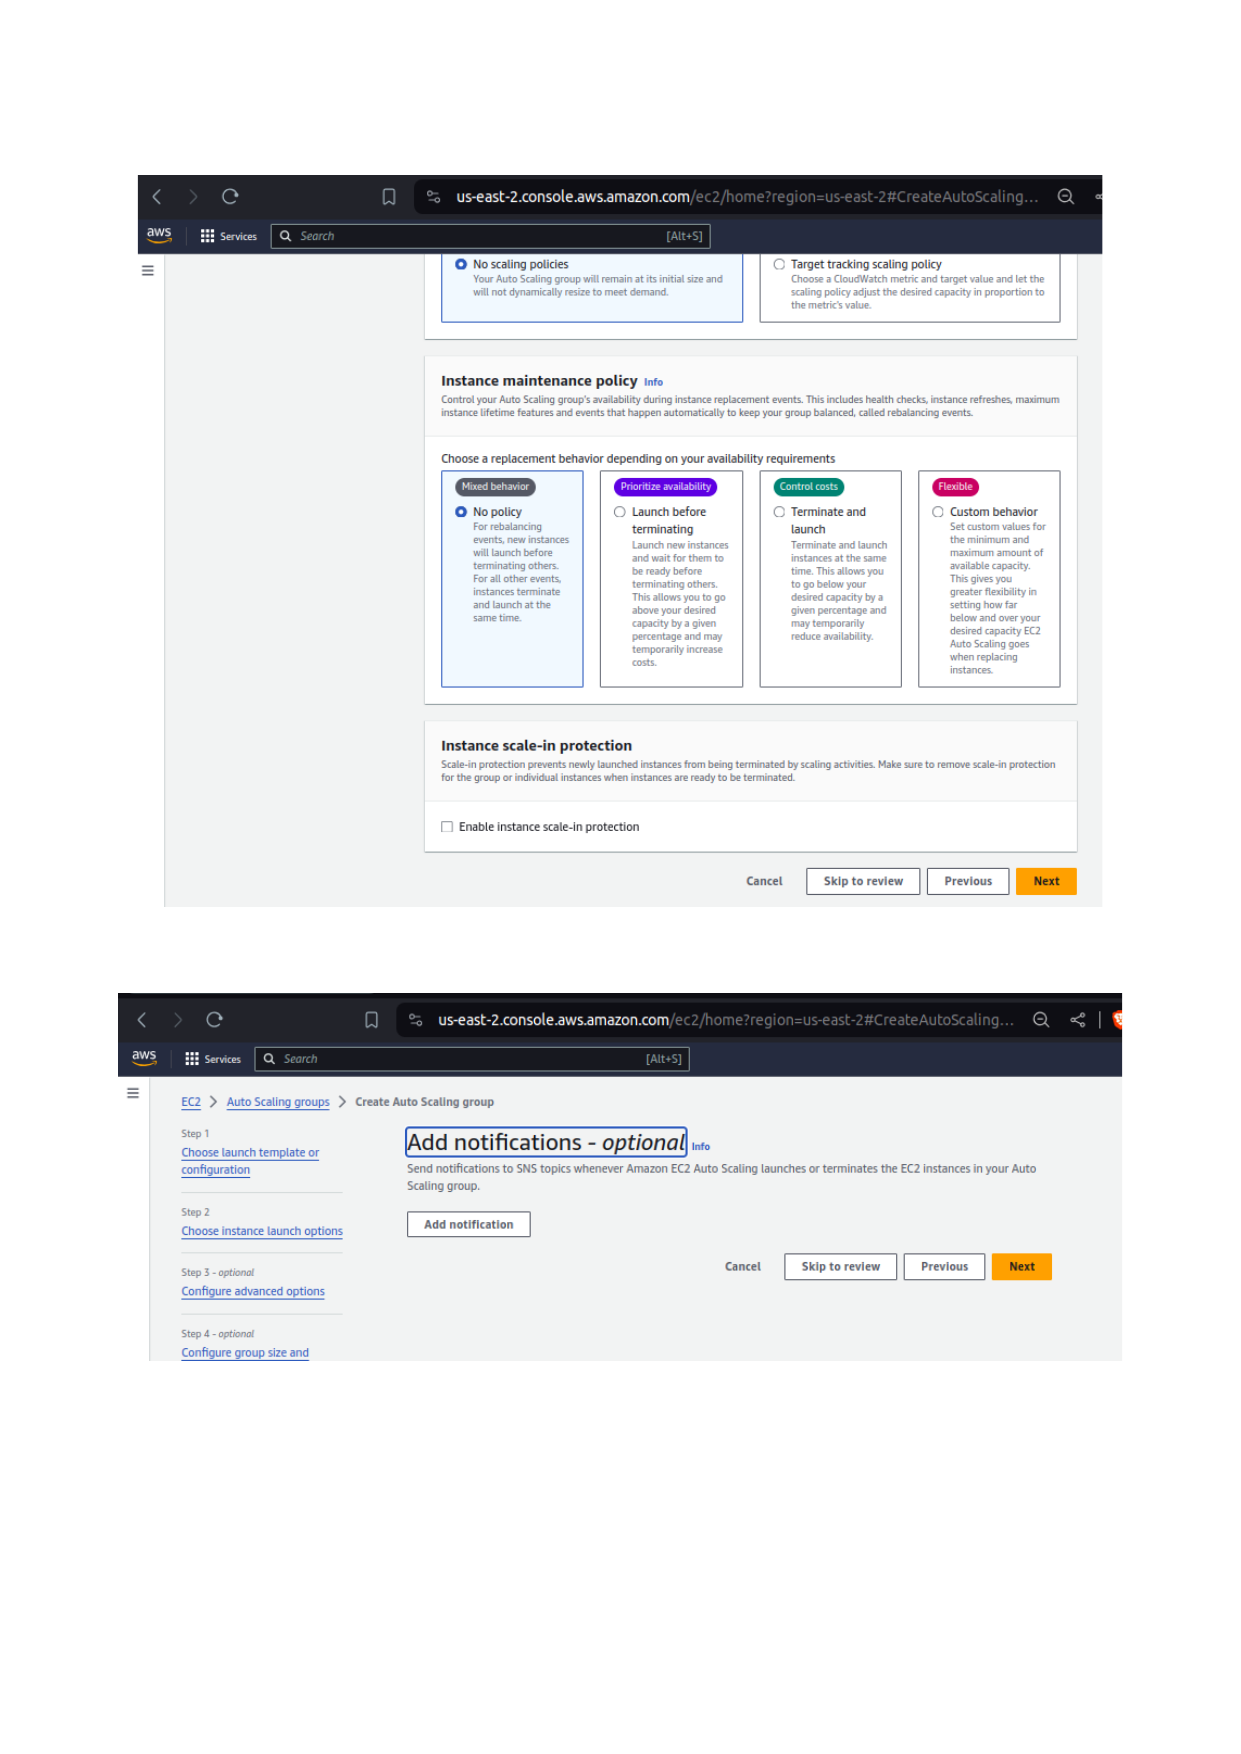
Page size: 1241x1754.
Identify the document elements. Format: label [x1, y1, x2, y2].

picture [137, 175, 1103, 907]
picture [118, 993, 1123, 1361]
